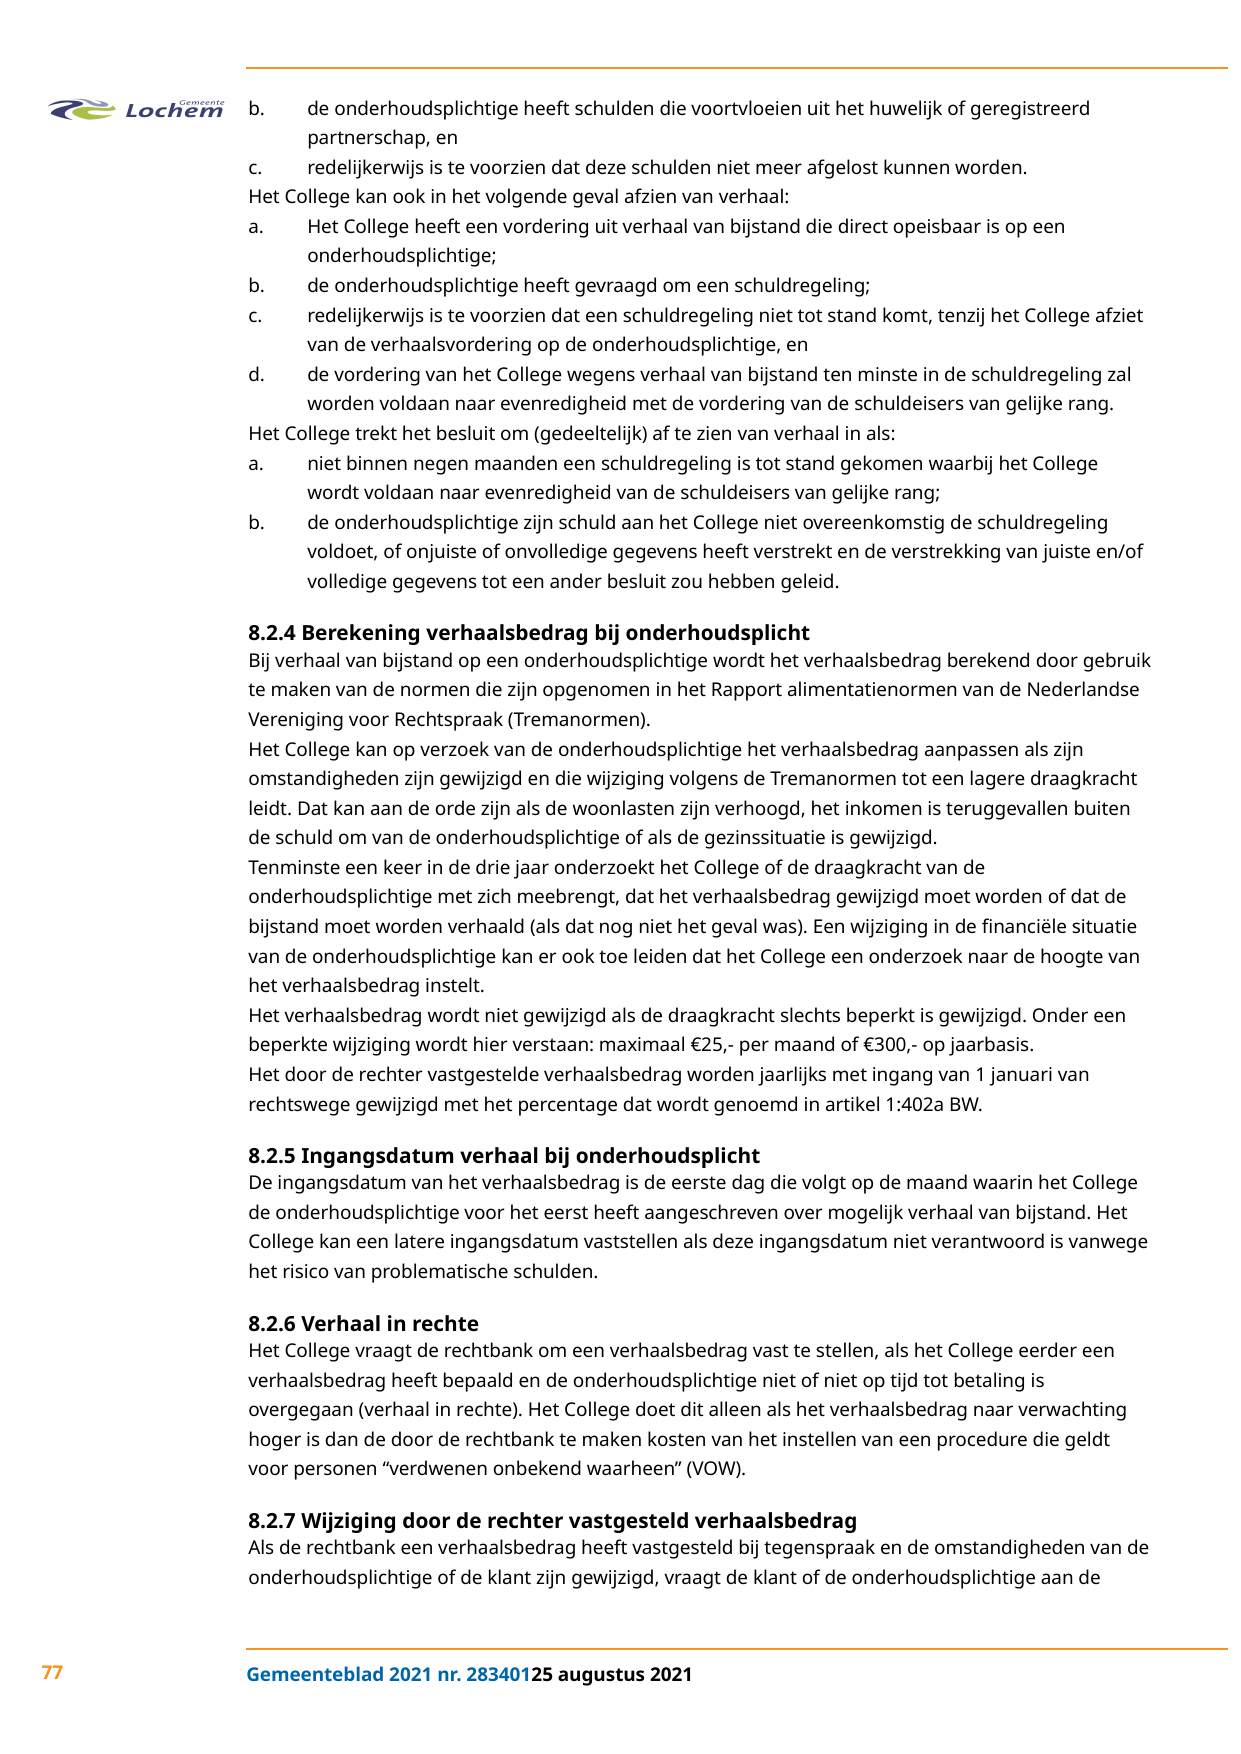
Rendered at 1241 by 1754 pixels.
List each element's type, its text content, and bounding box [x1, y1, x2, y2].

list redelijkerwijs is te voorzien dat een schuldregeling niet tot stand komt, tenzij het College afziet van de verhaalsvordering op de onderhoudsplichtige, en [248, 302, 1152, 357]
text Het College kan op verzoek van de onderhoudsplichtige het verhaalsbedrag aanpassen als zijn omstandigheden zijn gewijzigd en die wijziging volgens de Tremanormen tot een lagere draagkracht leidt. Dat kan aan de orde zijn als de woonlasten zijn verhoogd, het inkomen is teruggevallen buiten de schuld om van de onderhoudsplichtige of als de gezinssituatie is gewijzigd. [248, 736, 1152, 850]
text Tenminste een keer in de drie jaar onderzoekt het College of de draagkracht van de onderhoudsplichtige met zich meebrengt, dat het verhaalsbedrag gewijzigd moet worden of dat de bijstand moet worden verhaald (als dat nog niet het geval was). Een wijziging in de financiële situatie van de onderhoudsplichtige kan er ook toe leiden dat het College een onderzoek naar de hoogte van het verhaalsbedrag instelt. [248, 854, 1152, 998]
text 8.2.6 Verhaal in rechte [248, 1309, 1152, 1337]
picture [41, 47, 231, 172]
text 8.2.7 Wijziging door de rechter vastgesteld verhaalsbedrag [248, 1506, 1152, 1534]
text Het verhaalsbedrag wordt niet gewijzigd als de draagkracht slechts beperkt is gewijzigd. Onder een beperkte wijziging wordt hier verstaan: maximaal €25,- per maand of €300,- op jaarbasis. [248, 1002, 1152, 1057]
text Bij verhaal van bijstand op een onderhoudsplichtige wordt het verhaalsbedrag berekend door gebruik te maken van de normen die zijn opgenomen in het Rapport alimentatienormen van de Nederlandse Vereniging voor Rechtspraak (Tremanormen). [248, 647, 1152, 732]
text Het College trekt het besluit om (gedeeltelijk) af te zien van verhaal in als: [248, 420, 1152, 446]
text 8.2.4 Berekening verhaalsbedrag bij onderhoudsplicht [248, 618, 1152, 647]
text Het door de rechter vastgestelde verhaalsbedrag worden jaarlijks met ingang van 1 januari van rechtswege gewijzigd met het percentage dat wordt genoemd in artikel 1:402a BW. [248, 1061, 1152, 1116]
text Het College kan ook in het volgende geval afzien van verhaal: [248, 183, 1152, 209]
list Het College heeft een vordering uit verhaal van bijstand die direct opeisbaar is op een onderhoudsplichtige; [248, 213, 1152, 268]
text De ingangsdatum van het verhaalsbedrag is de eerste dag die volgt op de maand waarin het College de onderhoudsplichtige voor het eerst heeft aangeschreven over mogelijk verhaal van bijstand. Het College kan een latere ingangsdatum vaststellen als deze ingangsdatum niet verantwoord is vanwege het risico van problematische schulden. [248, 1169, 1152, 1284]
text 8.2.5 Ingangsdatum verhaal bij onderhoudsplicht [248, 1141, 1152, 1169]
text Het College vraagt de rechtbank om een verhaalsbedrag vast te stellen, als het College eerder een verhaalsbedrag heeft bepaald en de onderhoudsplichtige niet of niet op tijd tot betaling is overgegaan (verhaal in rechte). Het College doet dit alleen als het verhaalsbedrag naar verwachting hoger is dan de door de rechtbank te maken kosten van het instellen van een procedure die geldt voor personen “verdwenen onbekend waarheen” (VOW). [248, 1337, 1152, 1481]
list niet binnen negen maanden een schuldregeling is tot stand gekomen waarbij het College wordt voldaan naar evenredigheid van de schuldeisers van gelijke rang; [248, 450, 1152, 505]
list de onderhoudsplichtige heeft gevraagd om een schuldregeling; [248, 272, 1152, 298]
list redelijkerwijs is te voorzien dat deze schulden niet meer afgelost kunnen worden. [248, 154, 1152, 180]
list de onderhoudsplichtige heeft schulden die voortvloeien uit het huwelijk of geregistreerd partnerschap, en [248, 95, 1152, 150]
list de onderhoudsplichtige zijn schuld aan het College niet overeenkomstig de schuldregeling voldoet, of onjuiste of onvolledige gegevens heeft verstrekt en de verstrekking van juiste en/of volledige gegevens tot een ander besluit zou hebben geleid. [248, 509, 1152, 594]
list de vordering van het College wegens verhaal van bijstand ten minste in de schuldregeling zal worden voldaan naar evenredigheid met de vordering van de schuldeisers van gelijke rang. [248, 361, 1152, 416]
text Als de rechtbank een verhaalsbedrag heeft vastgesteld bij tegenspraak en de omstandigheden van de onderhoudsplichtige of de klant zijn gewijzigd, vraagt de klant of de onderhoudsplichtige aan de [248, 1534, 1152, 1590]
